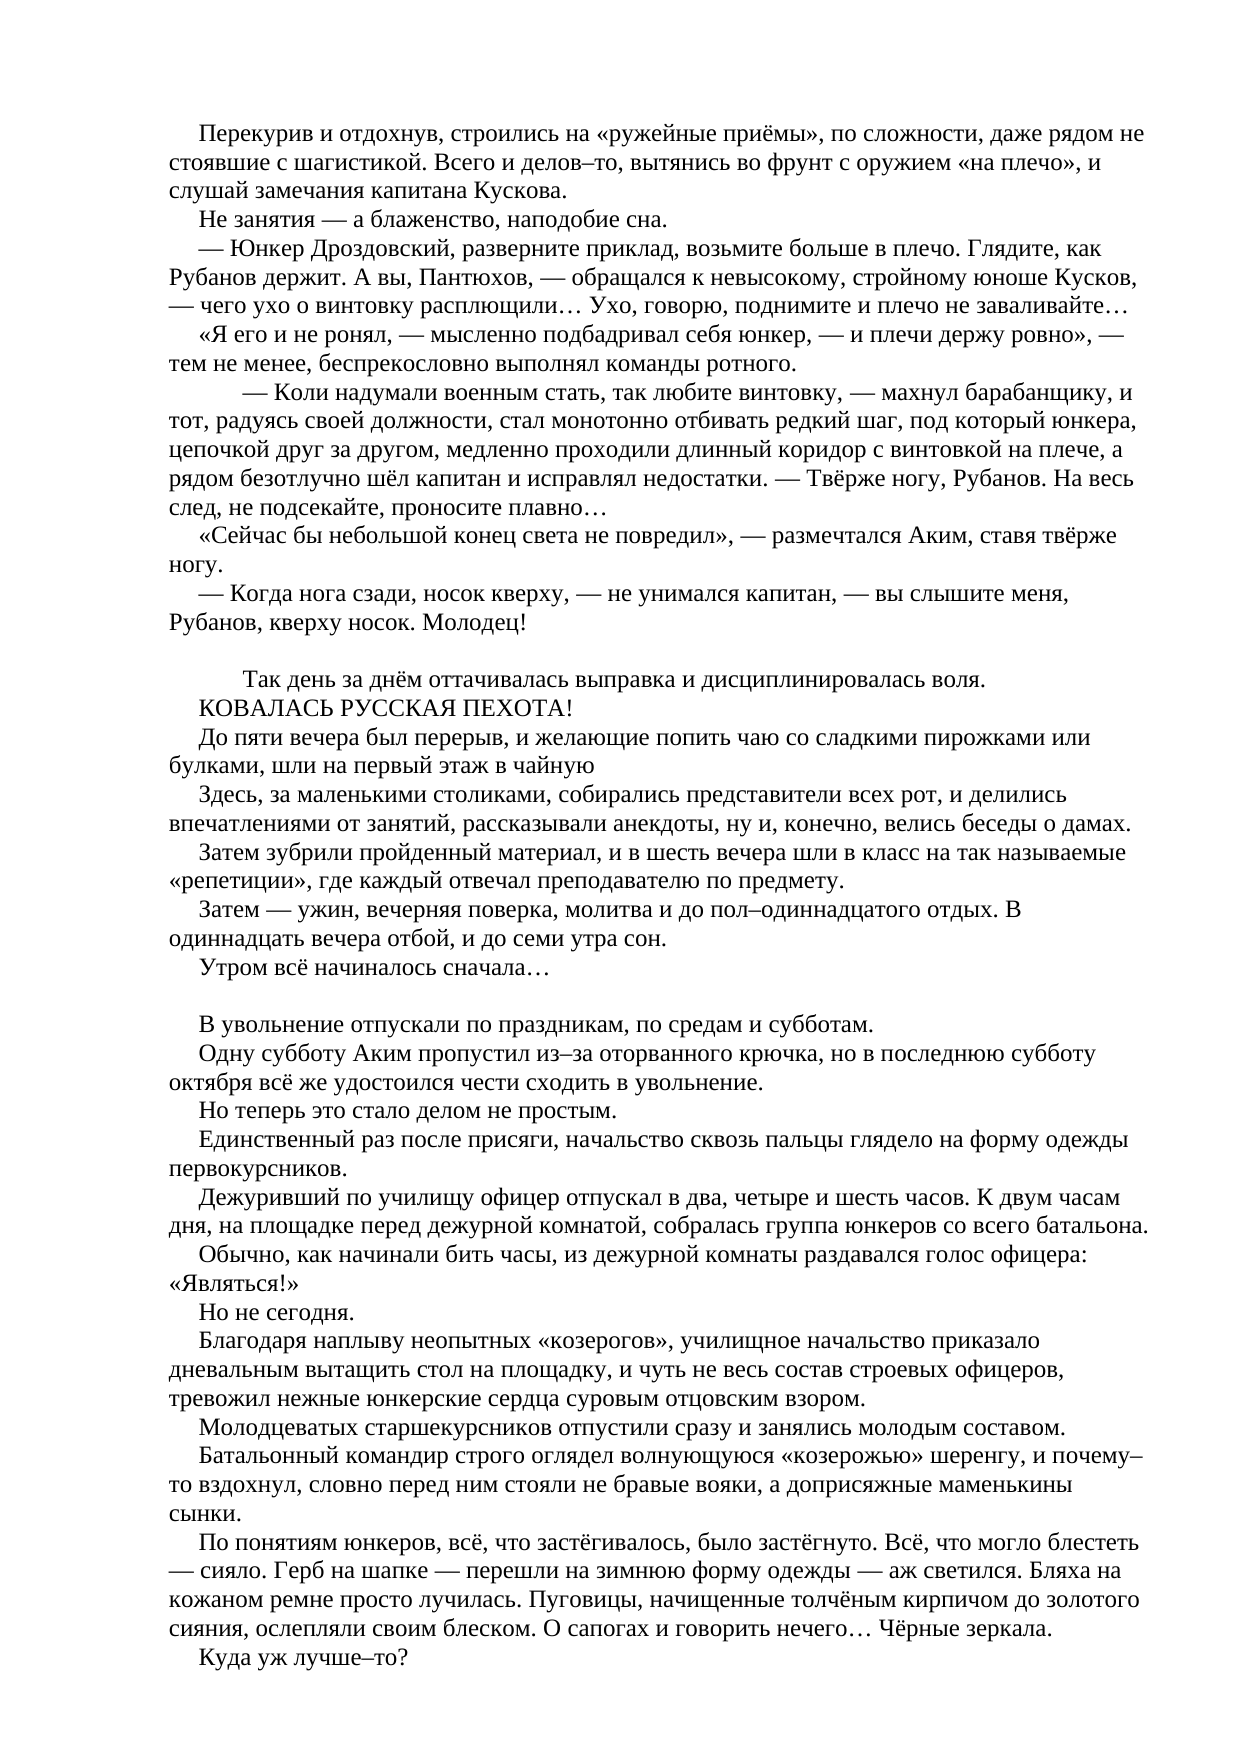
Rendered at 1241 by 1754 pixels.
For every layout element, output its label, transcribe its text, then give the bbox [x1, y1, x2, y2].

text Одну субботу Аким пропустил из–за оторванного крючка, но в последнюю субботу октября всё же удостоился чести сходить в увольнение. [169, 1038, 1152, 1096]
text Затем зубрили пройденный материал, и в шесть вечера шли в класс на так называемые «репетиции», где каждый отвечал преподавателю по предмету. [169, 837, 1152, 894]
text Батальонный командир строго оглядел волнующуюся «козерожью» шеренгу, и почему–то вздохнул, словно перед ним стояли не бравые вояки, а доприсяжные маменькины сынки. [169, 1441, 1152, 1527]
text Здесь, за маленькими столиками, собирались представители всех рот, и делились впечатлениями от занятий, рассказывали анекдоты, ну и, конечно, велись беседы о дамах. [169, 779, 1152, 837]
text В увольнение отпускали по праздникам, по средам и субботам. [169, 1009, 1152, 1038]
text «Сейчас бы небольшой конец света не повредил», — размечтался Аким, ставя твёрже ногу. [169, 521, 1152, 578]
text По понятиям юнкеров, всё, что застёгивалось, было застёгнуто. Всё, что могло блестеть — сияло. Герб на шапке — перешли на зимнюю форму одежды — аж светился. Бляха на кожаном ремне просто лучилась. Пуговицы, начищенные толчёным кирпичом до золотого сияния, ослепляли своим блеском. О сапогах и говорить нечего… Чёрные зеркала. [169, 1527, 1152, 1642]
text Дежуривший по училищу офицер отпускал в два, четыре и шесть часов. К двум часам дня, на площадке перед дежурной комнатой, собралась группа юнкеров со всего батальона. [169, 1182, 1152, 1239]
text Затем — ужин, вечерняя поверка, молитва и до пол–одиннадцатого отдых. В одиннадцать вечера отбой, и до семи утра сон. [169, 894, 1152, 952]
text — Коли надумали военным стать, так любите винтовку, — махнул барабанщику, и тот, радуясь своей должности, стал монотонно отбивать редкий шаг, под который юнкера, цепочкой друг за другом, медленно проходили длинный коридор с винтовкой на плече, а рядом безотлучно шёл капитан и исправлял недостатки. — Твёрже ногу, Рубанов. На весь след, не подсекайте, проносите плавно… [169, 377, 1152, 521]
text — Юнкер Дроздовский, разверните приклад, возьмите больше в плечо. Глядите, как Рубанов держит. А вы, Пантюхов, — обращался к невысокому, стройному юноше Кусков, — чего ухо о винтовку расплющили… Ухо, говорю, поднимите и плечо не заваливайте… [169, 233, 1152, 319]
text «Я его и не ронял, — мысленно подбадривал себя юнкер, — и плечи держу ровно», — тем не менее, беспрекословно выполнял команды ротного. [169, 319, 1152, 377]
text Но не сегодня. [169, 1297, 1152, 1326]
text Перекурив и отдохнув, строились на «ружейные приёмы», по сложности, даже рядом не стоявшие с шагистикой. Всего и делов–то, вытянись во фрунт с оружием «на плечо», и слушай замечания капитана Кускова. [169, 118, 1152, 204]
text Куда уж лучше–то? [169, 1642, 1152, 1671]
text До пяти вечера был перерыв, и желающие попить чаю со сладкими пирожками или булками, шли на первый этаж в чайную [169, 722, 1152, 779]
text — Когда нога сзади, носок кверху, — не унимался капитан, — вы слышите меня, Рубанов, кверху носок. Молодец! [169, 578, 1152, 636]
text Так день за днём оттачивалась выправка и дисциплинировалась воля. [169, 664, 1152, 693]
text Но теперь это стало делом не простым. [169, 1096, 1152, 1124]
text Обычно, как начинали бить часы, из дежурной комнаты раздавался голос офицера: «Являться!» [169, 1239, 1152, 1297]
text Молодцеватых старшекурсников отпустили сразу и занялись молодым составом. [169, 1412, 1152, 1441]
text КОВАЛАСЬ РУССКАЯ ПЕХОТА! [169, 693, 1152, 722]
text Не занятия — а блаженство, наподобие сна. [169, 204, 1152, 233]
text Единственный раз после присяги, начальство сквозь пальцы глядело на форму одежды первокурсников. [169, 1124, 1152, 1182]
text Утром всё начиналось сначала… [169, 952, 1152, 981]
text Благодаря наплыву неопытных «козерогов», училищное начальство приказало дневальным вытащить стол на площадку, и чуть не весь состав строевых офицеров, тревожил нежные юнкерские сердца суровым отцовским взором. [169, 1326, 1152, 1412]
